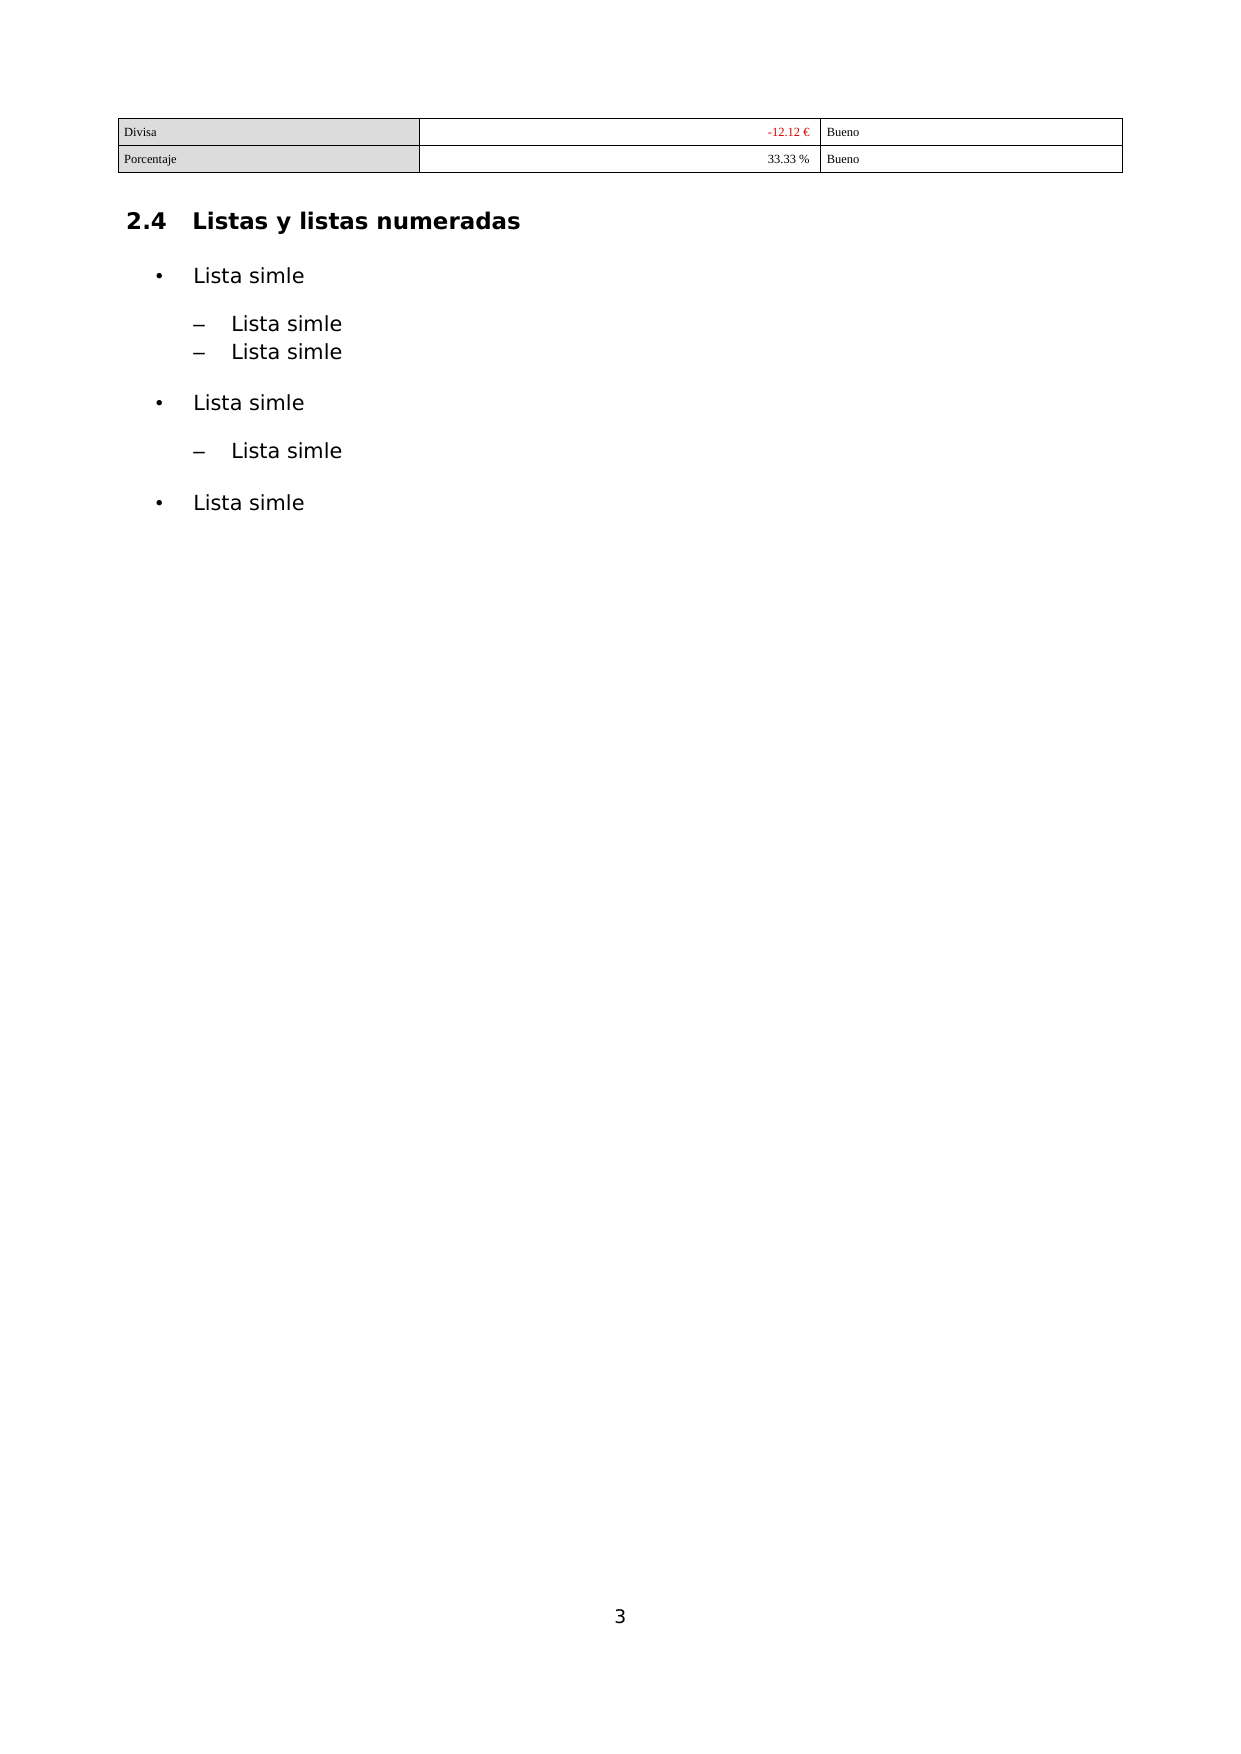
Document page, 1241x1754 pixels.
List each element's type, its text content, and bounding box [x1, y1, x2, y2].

list Lista simle [193, 439, 1122, 463]
list Lista simle [156, 391, 1122, 416]
table_cell Porcentaje [119, 146, 419, 172]
table_cell Divisa [119, 119, 419, 145]
list Lista simle [193, 312, 1122, 337]
table_cell -12.12 € [420, 119, 820, 145]
table_cell Bueno [821, 119, 1122, 145]
table_cell 33.33 % [420, 146, 820, 172]
table_cell Bueno [821, 146, 1122, 172]
subtitle Listas y listas numeradas [118, 208, 1122, 235]
list Lista simle [193, 340, 1122, 364]
list Lista simle [156, 491, 1122, 515]
list Lista simle [156, 264, 1122, 289]
